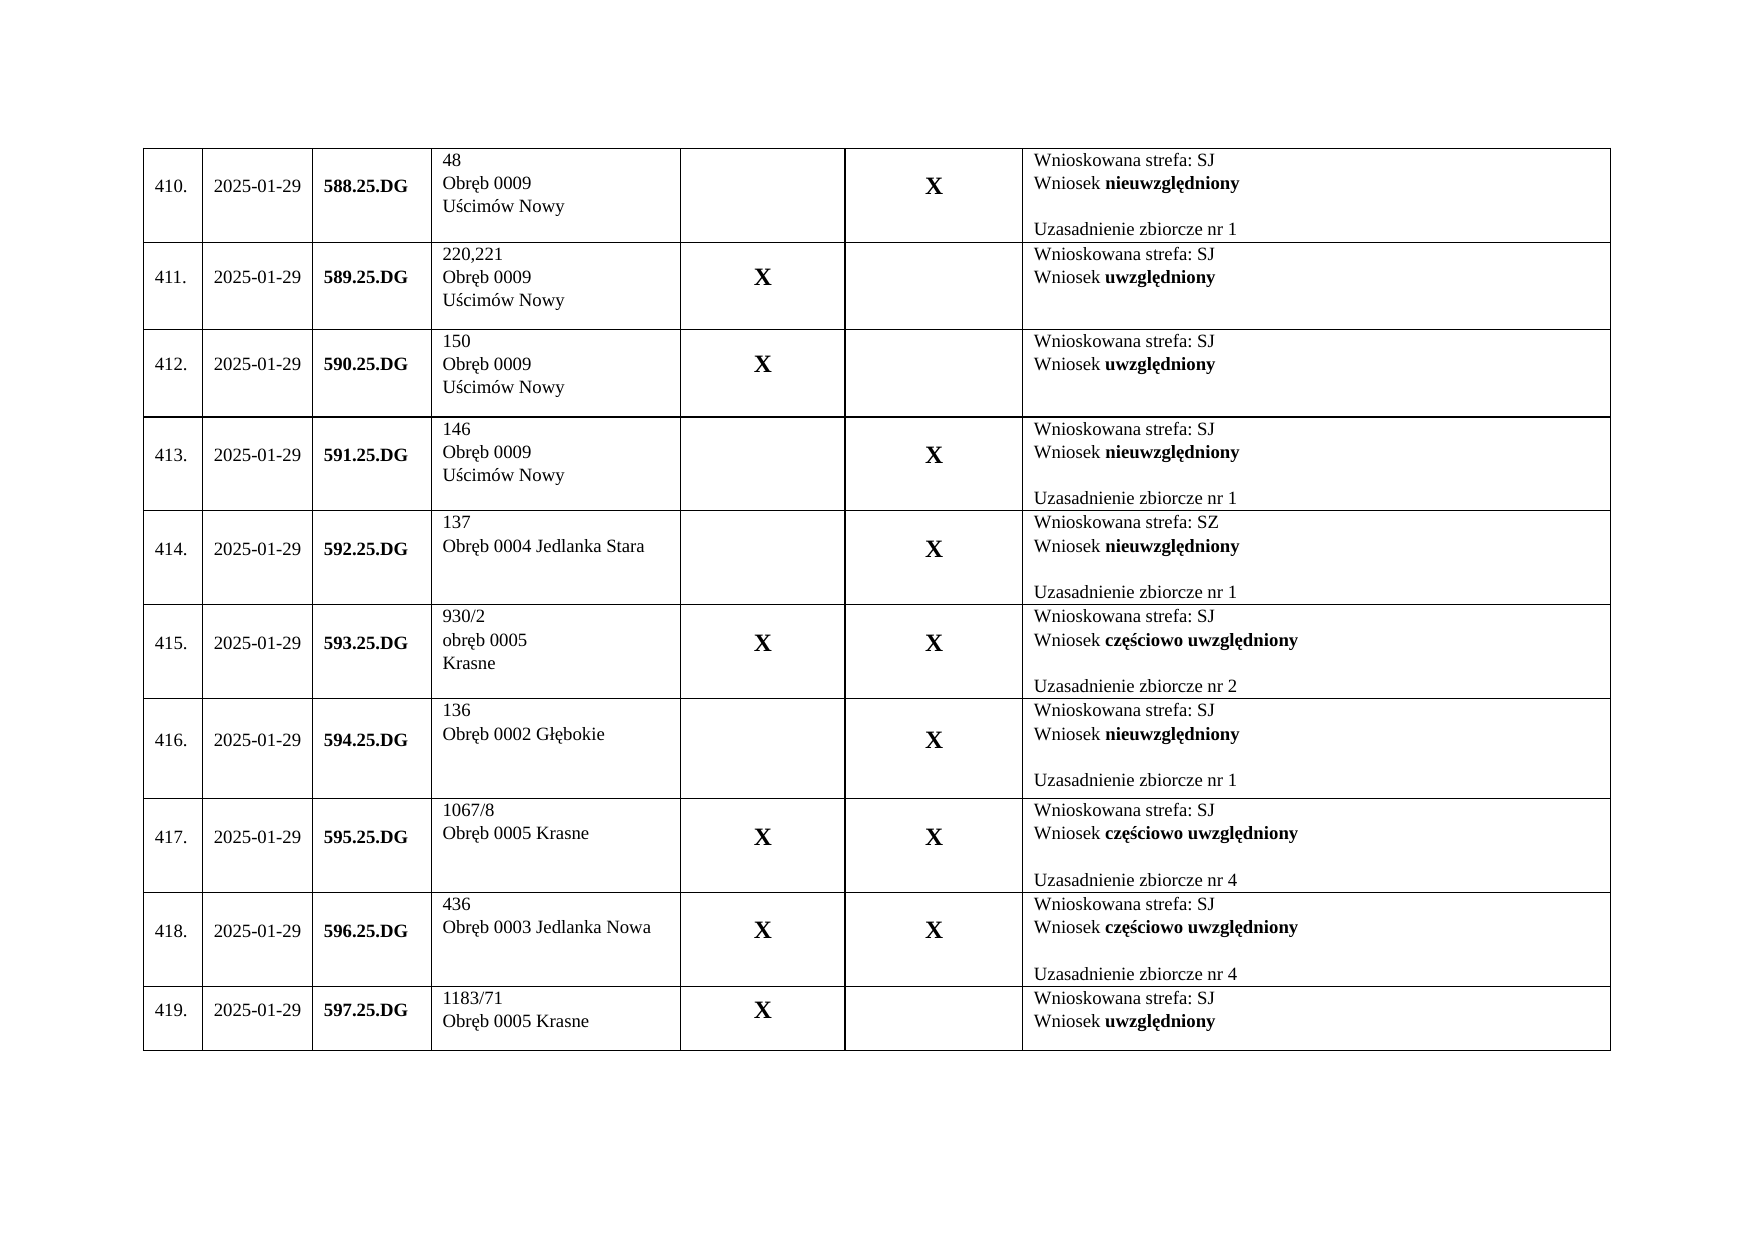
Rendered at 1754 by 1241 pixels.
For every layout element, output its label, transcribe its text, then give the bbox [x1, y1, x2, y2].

table_cell 596.25.DG [313, 893, 431, 986]
table_cell 1183/71 Obręb 0005 Krasne [432, 987, 680, 1050]
table_cell 416. [144, 699, 202, 798]
table_cell 412. [144, 330, 202, 416]
table_cell [846, 987, 1022, 1050]
table_cell Wnioskowana strefa: SJ Wniosek częściowo uwzględniony Uzasadnienie zbiorcze nr 4 [1023, 893, 1610, 986]
table_cell Wnioskowana strefa: SJ Wniosek częściowo uwzględniony Uzasadnienie zbiorcze nr 4 [1023, 799, 1610, 892]
table_cell 410. [144, 149, 202, 242]
table_cell 593.25.DG [313, 605, 431, 698]
table_cell X [681, 893, 844, 986]
table_cell X [846, 149, 1022, 242]
table_cell 2025-01-29 [203, 699, 312, 798]
table_cell 2025-01-29 [203, 243, 312, 329]
table_cell 1067/8 Obręb 0005 Krasne [432, 799, 680, 892]
table_cell [681, 699, 844, 798]
table_cell [846, 243, 1022, 329]
table_cell X [846, 893, 1022, 986]
table_cell X [681, 330, 844, 416]
table_cell X [846, 699, 1022, 798]
table_cell 2025-01-29 [203, 605, 312, 698]
table_cell [846, 330, 1022, 416]
table_cell 48 Obręb 0009 Uścimów Nowy [432, 149, 680, 242]
table_cell 2025-01-29 [203, 330, 312, 416]
table_cell Wnioskowana strefa: SJ Wniosek nieuwzględniony Uzasadnienie zbiorcze nr 1 [1023, 149, 1610, 242]
table_cell X [846, 605, 1022, 698]
table_cell 595.25.DG [313, 799, 431, 892]
table_cell X [681, 243, 844, 329]
table_cell X [846, 799, 1022, 892]
table_cell Wnioskowana strefa: SJ Wniosek nieuwzględniony Uzasadnienie zbiorcze nr 1 [1023, 699, 1610, 798]
table_cell 2025-01-29 [203, 893, 312, 986]
table_cell 419. [144, 987, 202, 1050]
table_cell [681, 418, 844, 510]
table_cell 2025-01-29 [203, 511, 312, 604]
table_cell 137 Obręb 0004 Jedlanka Stara [432, 511, 680, 604]
table_cell 2025-01-29 [203, 418, 312, 510]
table_cell 150 Obręb 0009 Uścimów Nowy [432, 330, 680, 416]
table_cell 436 Obręb 0003 Jedlanka Nowa [432, 893, 680, 986]
table_cell 2025-01-29 [203, 799, 312, 892]
table_cell 414. [144, 511, 202, 604]
table_cell 220,221 Obręb 0009 Uścimów Nowy [432, 243, 680, 329]
table_cell 591.25.DG [313, 418, 431, 510]
table_cell 590.25.DG [313, 330, 431, 416]
table_cell X [681, 987, 844, 1050]
table_cell 415. [144, 605, 202, 698]
table_cell 411. [144, 243, 202, 329]
table_cell X [681, 605, 844, 698]
table_cell Wnioskowana strefa: SJ Wniosek uwzględniony [1023, 987, 1610, 1050]
table_cell 597.25.DG [313, 987, 431, 1050]
table_cell [681, 149, 844, 242]
table_cell X [846, 511, 1022, 604]
table_cell 417. [144, 799, 202, 892]
table_cell 136 Obręb 0002 Głębokie [432, 699, 680, 798]
table_cell Wnioskowana strefa: SJ Wniosek częściowo uwzględniony Uzasadnienie zbiorcze nr 2 [1023, 605, 1610, 698]
table_cell [681, 511, 844, 604]
table_cell 592.25.DG [313, 511, 431, 604]
table_cell X [846, 418, 1022, 510]
table_cell Wnioskowana strefa: SJ Wniosek nieuwzględniony Uzasadnienie zbiorcze nr 1 [1023, 418, 1610, 510]
table_cell 146 Obręb 0009 Uścimów Nowy [432, 418, 680, 510]
table_cell 413. [144, 418, 202, 510]
table_cell Wnioskowana strefa: SZ Wniosek nieuwzględniony Uzasadnienie zbiorcze nr 1 [1023, 511, 1610, 604]
table_cell 2025-01-29 [203, 987, 312, 1050]
table_cell 594.25.DG [313, 699, 431, 798]
table_cell 930/2 obręb 0005 Krasne [432, 605, 680, 698]
table_cell 589.25.DG [313, 243, 431, 329]
table_cell 2025-01-29 [203, 149, 312, 242]
table_cell X [681, 799, 844, 892]
table_cell Wnioskowana strefa: SJ Wniosek uwzględniony [1023, 243, 1610, 329]
table_cell Wnioskowana strefa: SJ Wniosek uwzględniony [1023, 330, 1610, 416]
table_cell 418. [144, 893, 202, 986]
table_cell 588.25.DG [313, 149, 431, 242]
